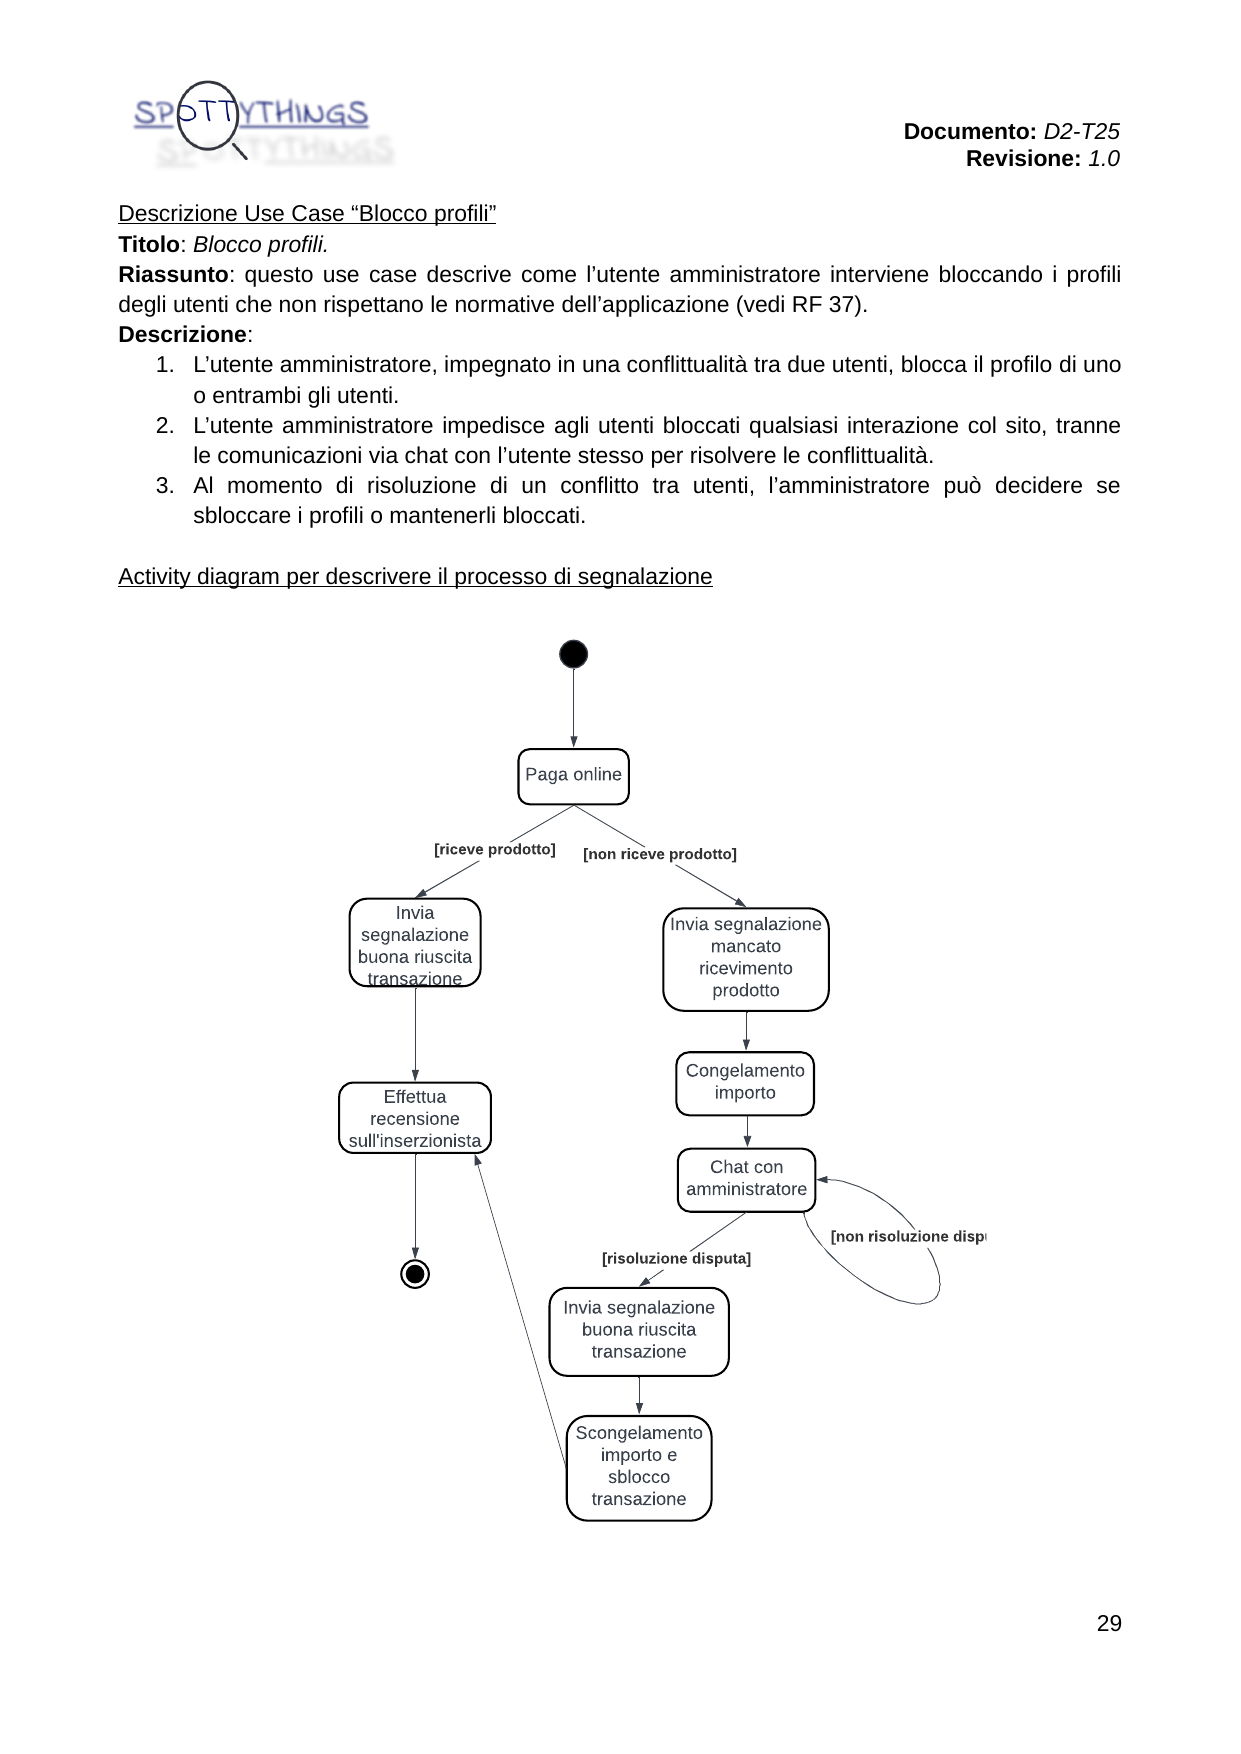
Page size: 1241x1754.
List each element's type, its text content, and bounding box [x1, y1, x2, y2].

text Titolo: Blocco profili. [118, 231, 1122, 257]
picture [123, 73, 399, 187]
list L’utente amministratore, impegnato in una conflittualità tra due utenti, blocca il profilo di uno o entrambi gli utenti. [156, 351, 1122, 408]
text Activity diagram per descrivere il processo di segnalazione [118, 563, 1122, 589]
list L’utente amministratore impedisce agli utenti bloccati qualsiasi interazione col sito, tranne le comunicazioni via chat con l’utente stesso per risolvere le conflittualità. [156, 412, 1122, 468]
list Al momento di risoluzione di un conflitto tra utenti, l’amministratore può decidere se sbloccare i profili o mantenerli bloccati. [156, 472, 1122, 529]
text Descrizione: [118, 321, 1122, 347]
text Descrizione Use Case “Blocco profili” [118, 200, 1122, 227]
text Riassunto: questo use case descrive come l’utente amministratore interviene bloccando i profili degli utenti che non rispettano le normative dell’applicazione (vedi RF 37). [118, 261, 1122, 317]
